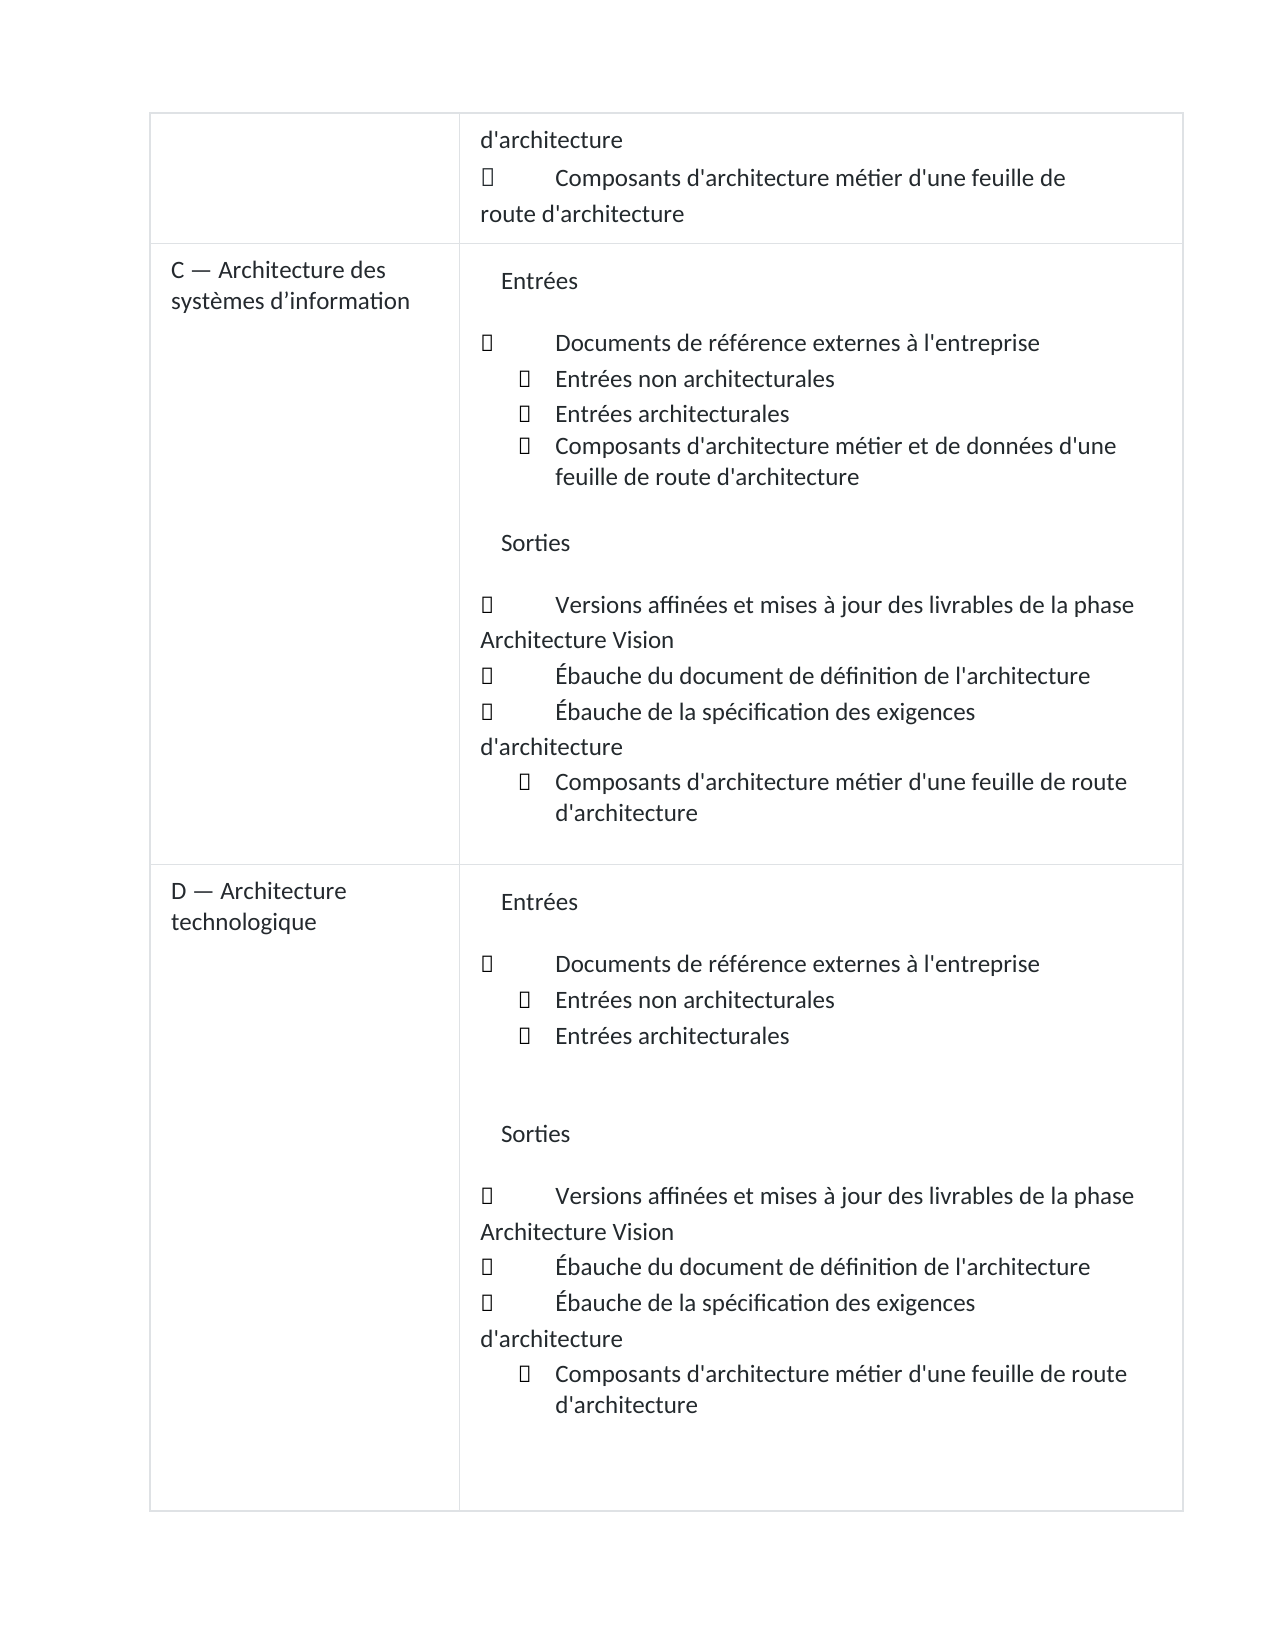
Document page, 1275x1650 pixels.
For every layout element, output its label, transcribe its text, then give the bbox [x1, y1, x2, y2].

table_cell C — Architecture des systèmes d’information [151, 244, 459, 863]
table_cell Entrées Documents de référence externes à l'entreprise Entrées non architecturales Entrées architecturales Sorties Versions affinées et mises à jour des livrables de la phase Architecture Vision Ébauche du document de définition de l'architecture Ébauche de la spécification des exigences d'architecture Composants d'architecture métier d'une feuille de route d'architecture [460, 865, 1182, 1510]
table_cell d'architecture Composants d'architecture métier d'une feuille de route d'architecture [460, 114, 1182, 242]
table_cell D — Architecture technologique [151, 865, 459, 1510]
table_cell [151, 114, 459, 242]
table_cell Entrées Documents de référence externes à l'entreprise Entrées non architecturales Entrées architecturales Composants d'architecture métier et de données d'une feuille de route d'architecture Sorties Versions affinées et mises à jour des livrables de la phase Architecture Vision Ébauche du document de définition de l'architecture Ébauche de la spécification des exigences d'architecture Composants d'architecture métier d'une feuille de route d'architecture [460, 244, 1182, 863]
